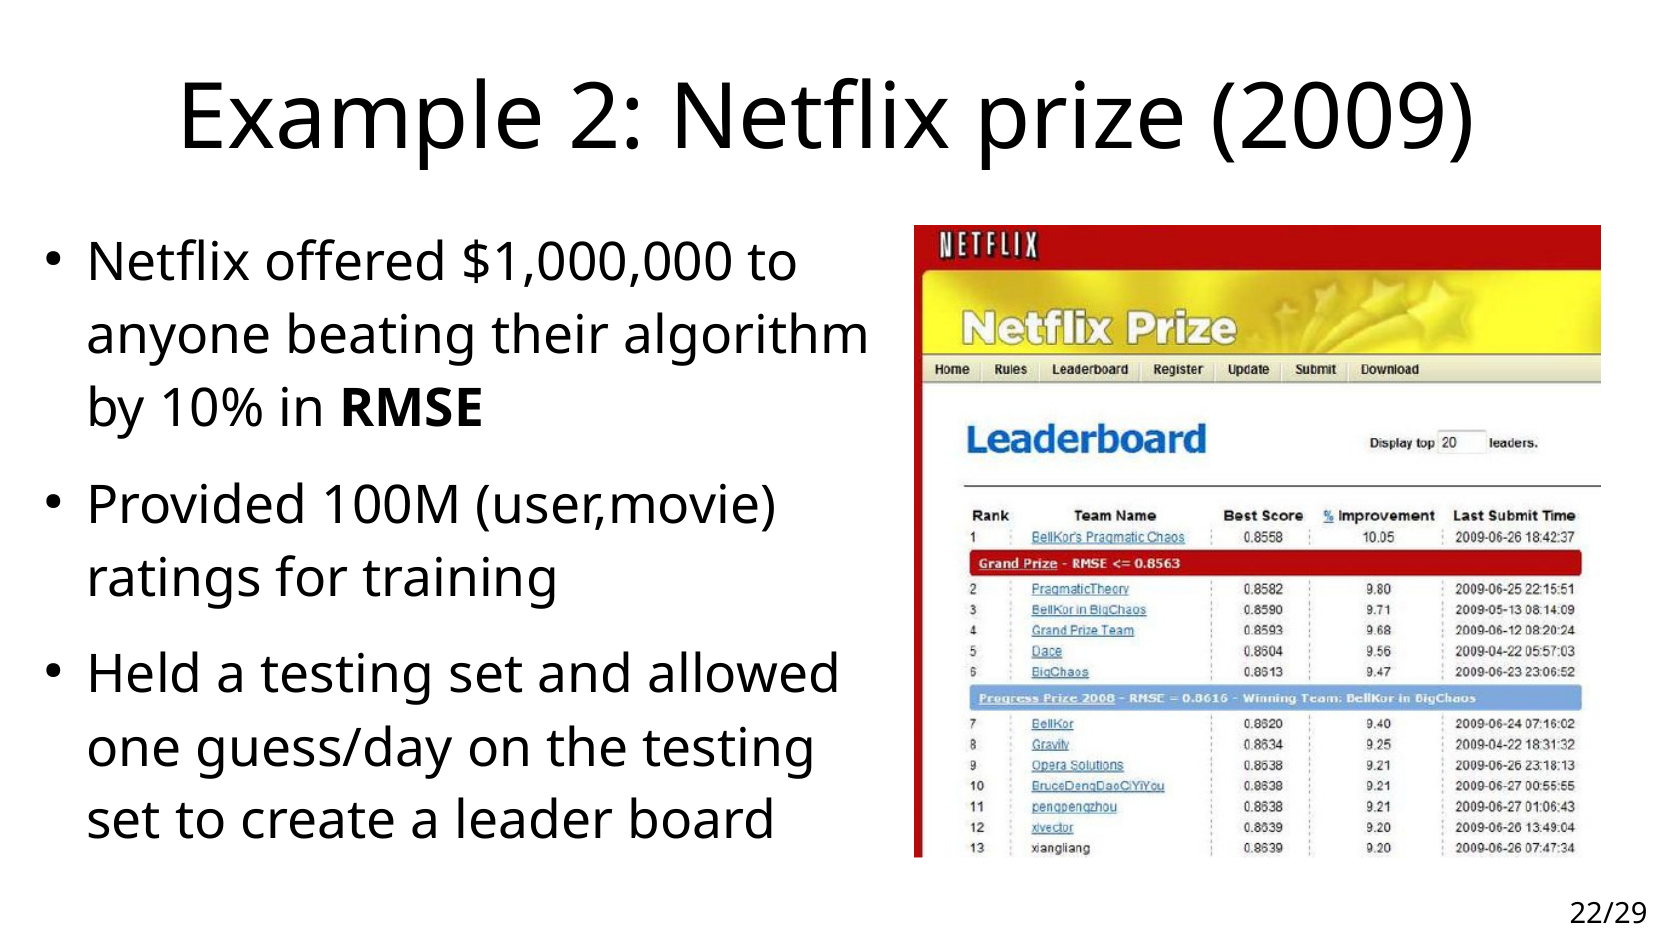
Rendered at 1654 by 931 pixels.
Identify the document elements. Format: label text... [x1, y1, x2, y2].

title Example 2: Netflix prize (2009) [82, 1, 1571, 226]
list Netflix offered $1,000,000 to anyone beating their algorithm by 10% in RMSE Provided 100M (user,movie) ratings for training Held a testing set and allowed one guess/day on the testing set to create a leader board [29, 223, 891, 866]
picture [914, 225, 1601, 860]
